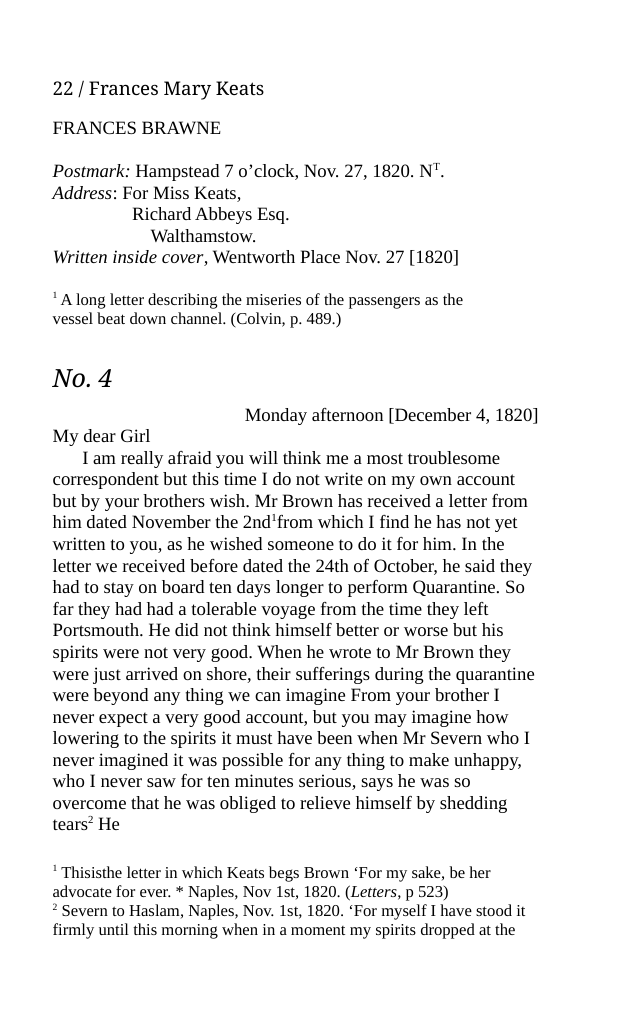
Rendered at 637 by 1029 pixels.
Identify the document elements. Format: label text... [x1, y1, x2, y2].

text Richard Abbeys Esq. [52, 203, 538, 225]
text vessel beat down channel. (Colvin, p. 489.) [52, 309, 538, 328]
text FRANCES BRAWNE [52, 117, 538, 139]
text Written inside cover, Wentworth Place Nov. 27 [1820] [52, 246, 538, 268]
subtitle No. 4 [52, 361, 538, 395]
text Postmark: Hampstead 7 o’clock, Nov. 27, 1820. NT. [52, 160, 538, 182]
text 1 A long letter describing the miseries of the passengers as the [52, 289, 538, 309]
text Monday afternoon [December 4, 1820] [52, 404, 538, 425]
text 2 Severn to Haslam, Naples, Nov. 1st, 1820. ‘For myself I have stood it firmly until this morning when in a moment my spirits dropped at the [52, 901, 538, 939]
text Address: For Miss Keats, [52, 182, 538, 203]
text 1 Thisisthe letter in which Keats begs Brown ‘For my sake, be her advocate for ever. * Naples, Nov 1st, 1820. (Letters, p 523) [52, 862, 538, 901]
text Walthamstow. [52, 225, 538, 246]
text I am really afraid you will think me a most troublesome correspondent but this time I do not write on my own account but by your brothers wish. Mr Brown has received a letter from him dated November the 2nd1from which I find he has not yet written to you, as he wished someone to do it for him. In the letter we received before dated the 24th of October, he said they had to stay on board ten days longer to perform Quarantine. So far they had had a tolerable voyage from the time they left Portsmouth. He did not think himself better or worse but his spirits were not very good. When he wrote to Mr Brown they were just arrived on shore, their sufferings during the quarantine were beyond any thing we can imagine From your brother I never expect a very good account, but you may imagine how lowering to the spirits it must have been when Mr Severn who I never imagined it was possible for any thing to make unhappy, who I never saw for ten minutes serious, says he was so overcome that he was obliged to relieve himself by shedding tears2 He [52, 447, 538, 835]
text My dear Girl [52, 425, 538, 447]
